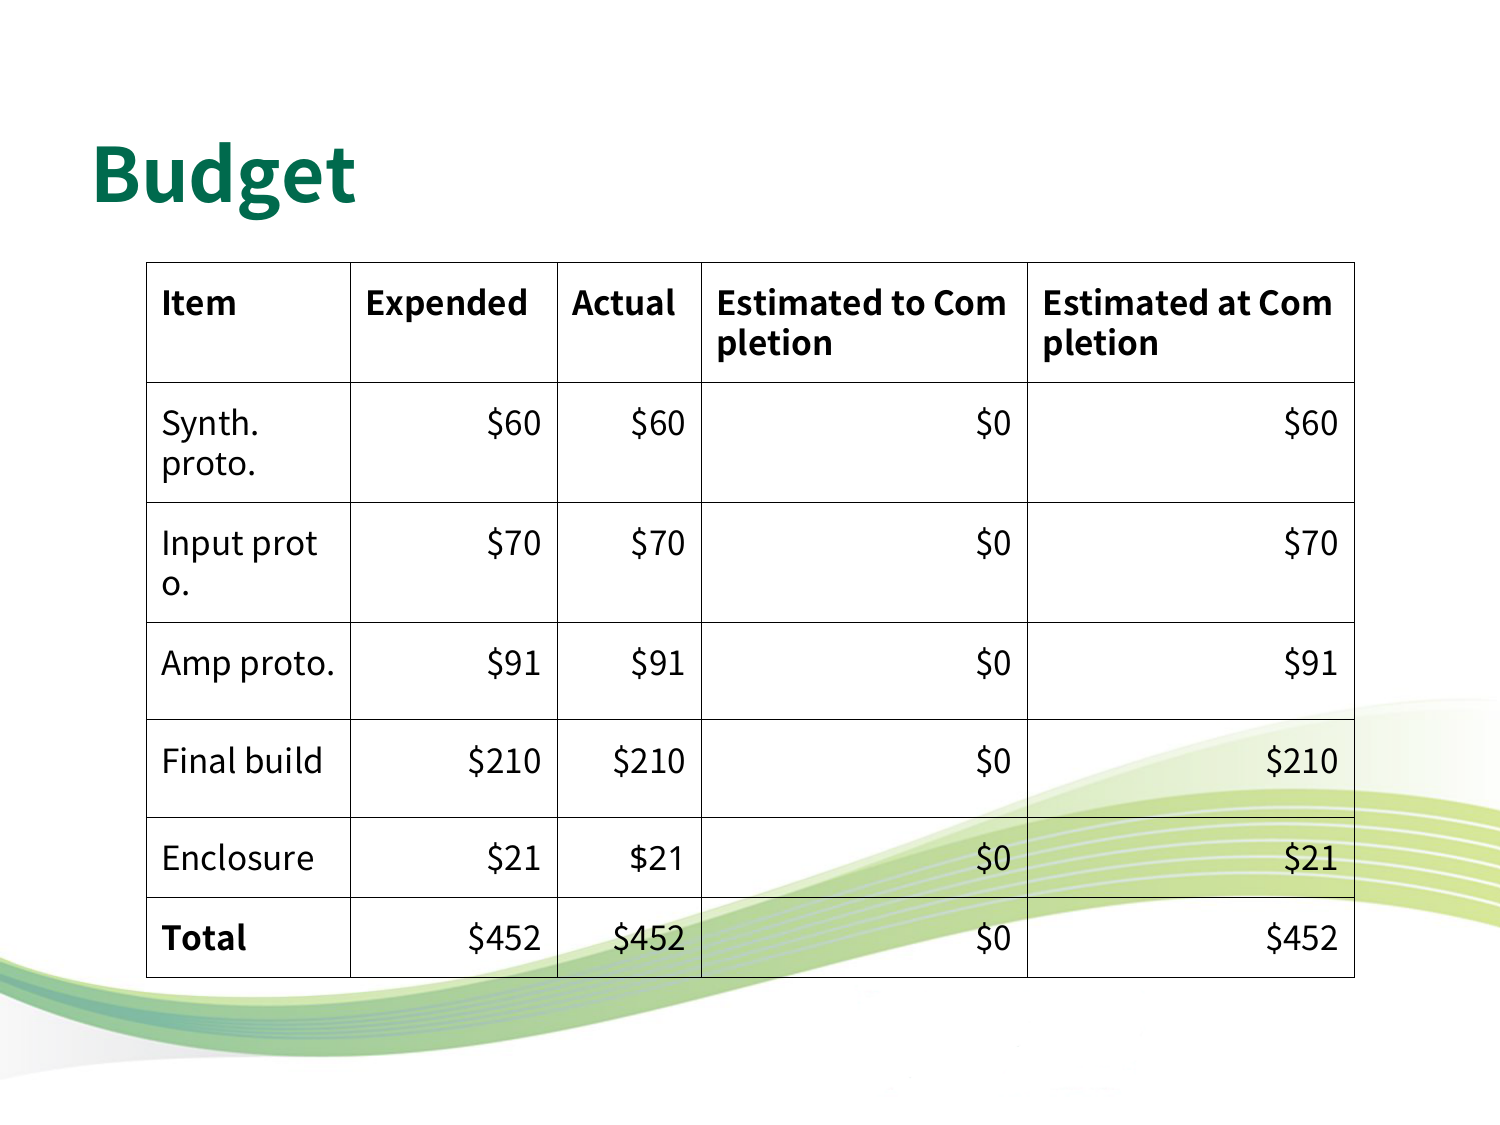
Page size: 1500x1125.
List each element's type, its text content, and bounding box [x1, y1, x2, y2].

table_header Estimated to Completion [702, 263, 1027, 382]
table_cell $0 [702, 720, 1027, 817]
table_cell $70 [351, 503, 557, 622]
table_header Item [147, 263, 350, 382]
picture [0, 0, 1500, 1125]
table_cell $210 [351, 720, 557, 817]
table_cell $60 [1028, 383, 1354, 502]
table_cell $60 [558, 383, 701, 502]
table_cell $452 [1028, 898, 1354, 977]
table_cell $0 [702, 383, 1027, 502]
table_cell $91 [1028, 623, 1354, 719]
table_cell Synth. proto. [147, 383, 350, 502]
table_cell $70 [558, 503, 701, 622]
table_header Estimated at Completion [1028, 263, 1354, 382]
table_cell $452 [351, 898, 557, 977]
table_cell $21 [351, 818, 557, 897]
table_cell Amp proto. [147, 623, 350, 719]
table_cell $0 [702, 503, 1027, 622]
table_cell Enclosure [147, 818, 350, 897]
table_cell $91 [351, 623, 557, 719]
table_cell $210 [1028, 720, 1354, 817]
table_cell $0 [702, 818, 1027, 897]
table_cell Final build [147, 720, 350, 817]
table_cell $91 [558, 623, 701, 719]
table_cell $21 [1028, 818, 1354, 897]
table_cell $210 [558, 720, 701, 817]
table_cell $21 [558, 818, 701, 897]
table_cell $60 [351, 383, 557, 502]
table_cell $70 [1028, 503, 1354, 622]
table_header Expended [351, 263, 557, 382]
table_header Actual [558, 263, 701, 382]
table_cell Input proto. [147, 503, 350, 622]
table_cell $0 [702, 898, 1027, 977]
title Budget [75, 45, 1426, 233]
table_cell Total [147, 898, 350, 977]
table_cell $0 [702, 623, 1027, 719]
table_cell $452 [558, 898, 701, 977]
